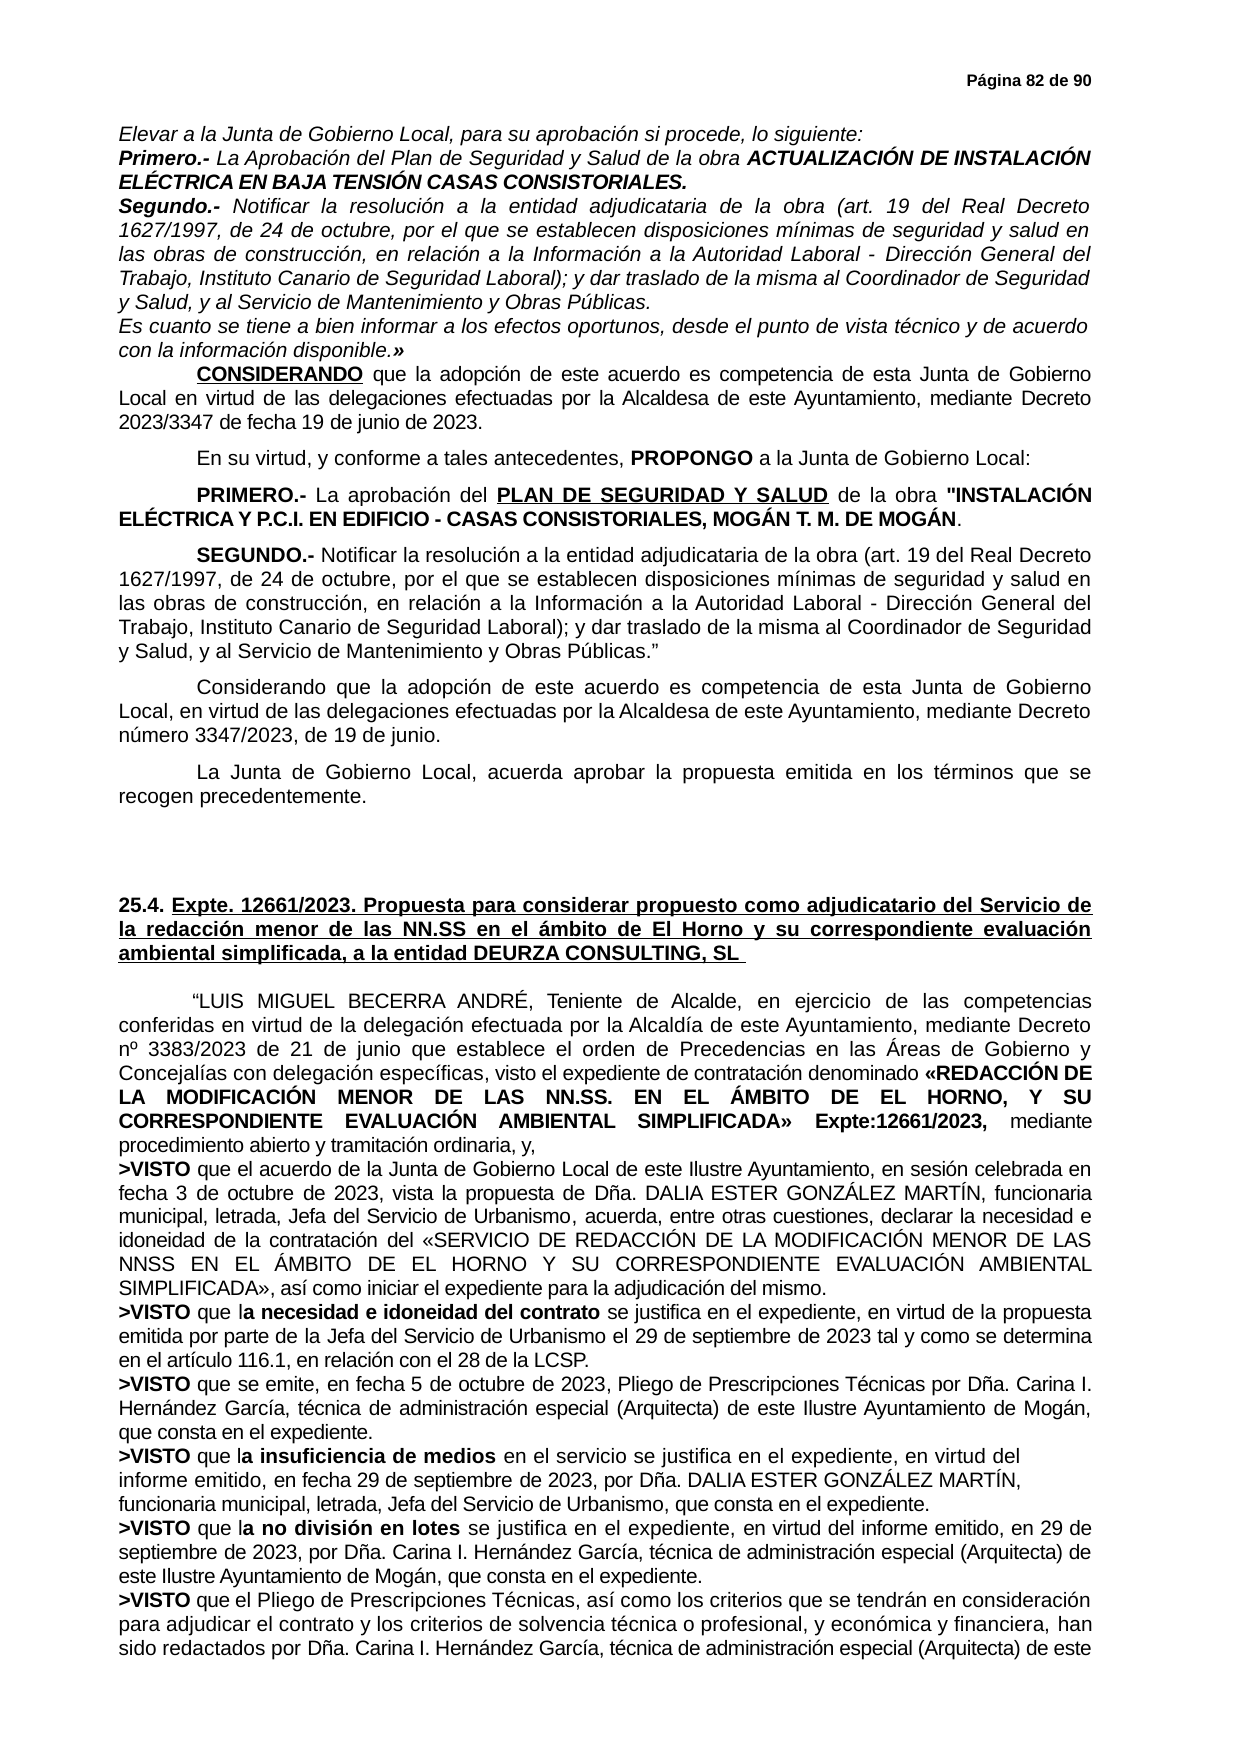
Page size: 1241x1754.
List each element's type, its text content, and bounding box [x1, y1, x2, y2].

text Primero.- La Aprobación del Plan de Seguridad y Salud de la obra ACTUALIZACIÓN DE INSTALACIÓN ELÉCTRICA EN BAJA TENSIÓN CASAS CONSISTORIALES. [118, 146, 1092, 194]
text 25.4. Expte. 12661/2023. Propuesta para considerar propuesto como adjudicatario del Servicio de la redacción menor de las NN.SS en el ámbito de El Horno y su correspondiente evaluación [118, 893, 1092, 938]
text ambiental simplificada, a la entidad DEURZA CONSULTING, SL [118, 939, 1092, 965]
text >VISTO que se emite, en fecha 5 de octubre de 2023, Pliego de Prescripciones Técnicas por Dña. Carina I. Hernández García, técnica de administración especial (Arquitecta) de este Ilustre Ayuntamiento de Mogán, que consta en el expediente. [118, 1372, 1092, 1444]
text Segundo.- Notificar la resolución a la entidad adjudicataria de la obra (art. 19 del Real Decreto 1627/1997, de 24 de octubre, por el que se establecen disposiciones mínimas de seguridad y salud en las obras de construcción, en relación a la Información a la Autoridad Laboral - Dirección General del Trabajo, Instituto Canario de Seguridad Laboral); y dar traslado de la misma al Coordinador de Seguridad y Salud, y al Servicio de Mantenimiento y Obras Públicas. [118, 194, 1092, 314]
text Considerando que la adopción de este acuerdo es competencia de esta Junta de Gobierno Local, en virtud de las delegaciones efectuadas por la Alcaldesa de este Ayuntamiento, mediante Decreto número 3347/2023, de 19 de junio. [118, 675, 1092, 747]
text SEGUNDO.- Notificar la resolución a la entidad adjudicataria de la obra (art. 19 del Real Decreto 1627/1997, de 24 de octubre, por el que se establecen disposiciones mínimas de seguridad y salud en las obras de construcción, en relación a la Información a la Autoridad Laboral - Dirección General del Trabajo, Instituto Canario de Seguridad Laboral); y dar traslado de la misma al Coordinador de Seguridad y Salud, y al Servicio de Mantenimiento y Obras Públicas.” [118, 543, 1092, 663]
text >VISTO que el Pliego de Prescripciones Técnicas, así como los criterios que se tendrán en consideración para adjudicar el contrato y los criterios de solvencia técnica o profesional, y económica y financiera, han sido redactados por Dña. Carina I. Hernández García, técnica de administración especial (Arquitecta) de este [118, 1588, 1092, 1659]
text “LUIS MIGUEL BECERRA ANDRÉ, Teniente de Alcalde, en ejercicio de las competencias conferidas en virtud de la delegación efectuada por la Alcaldía de este Ayuntamiento, mediante Decreto nº 3383/2023 de 21 de junio que establece el orden de Precedencias en las Áreas de Gobierno y Concejalías con delegación específicas, visto el expediente de contratación denominado «REDACCIÓN DE LA MODIFICACIÓN MENOR DE LAS NN.SS. EN EL ÁMBITO DE EL HORNO, Y SU CORRESPONDIENTE EVALUACIÓN AMBIENTAL SIMPLIFICADA» Expte:12661/2023, mediante procedimiento abierto y tramitación ordinaria, y, [118, 989, 1092, 1156]
text >VISTO que la insuficiencia de medios en el servicio se justifica en el expediente, en virtud del informe emitido, en fecha 29 de septiembre de 2023, por Dña. DALIA ESTER GONZÁLEZ MARTÍN, funcionaria municipal, letrada, Jefa del Servicio de Urbanismo, que consta en el expediente. [118, 1444, 1022, 1516]
text >VISTO que el acuerdo de la Junta de Gobierno Local de este Ilustre Ayuntamiento, en sesión celebrada en fecha 3 de octubre de 2023, vista la propuesta de Dña. DALIA ESTER GONZÁLEZ MARTÍN, funcionaria municipal, letrada, Jefa del Servicio de Urbanismo, acuerda, entre otras cuestiones, declarar la necesidad e idoneidad de la contratación del «SERVICIO DE REDACCIÓN DE LA MODIFICACIÓN MENOR DE LAS NNSS EN EL ÁMBITO DE EL HORNO Y SU CORRESPONDIENTE EVALUACIÓN AMBIENTAL SIMPLIFICADA», así como iniciar el expediente para la adjudicación del mismo. [118, 1156, 1092, 1300]
text >VISTO que la no división en lotes se justifica en el expediente, en virtud del informe emitido, en 29 de septiembre de 2023, por Dña. Carina I. Hernández García, técnica de administración especial (Arquitecta) de este Ilustre Ayuntamiento de Mogán, que consta en el expediente. [118, 1516, 1092, 1588]
text La Junta de Gobierno Local, acuerda aprobar la propuesta emitida en los términos que se recogen precedentemente. [118, 759, 1092, 807]
text PRIMERO.- La aprobación del PLAN DE SEGURIDAD Y SALUD de la obra "INSTALACIÓN ELÉCTRICA Y P.C.I. EN EDIFICIO - CASAS CONSISTORIALES, MOGÁN T. M. DE MOGÁN. [118, 482, 1092, 530]
text >VISTO que la necesidad e idoneidad del contrato se justifica en el expediente, en virtud de la propuesta emitida por parte de la Jefa del Servicio de Urbanismo el 29 de septiembre de 2023 tal y como se determina en el artículo 116.1, en relación con el 28 de la LCSP. [118, 1300, 1092, 1372]
text En su virtud, y conforme a tales antecedentes, PROPONGO a la Junta de Gobierno Local: [118, 446, 1092, 470]
text CONSIDERANDO que la adopción de este acuerdo es competencia de esta Junta de Gobierno Local en virtud de las delegaciones efectuadas por la Alcaldesa de este Ayuntamiento, mediante Decreto 2023/3347 de fecha 19 de junio de 2023. [118, 362, 1092, 433]
text Elevar a la Junta de Gobierno Local, para su aprobación si procede, lo siguiente: [118, 122, 1092, 146]
text Es cuanto se tiene a bien informar a los efectos oportunos, desde el punto de vista técnico y de acuerdo con la información disponible.» [118, 314, 1092, 362]
